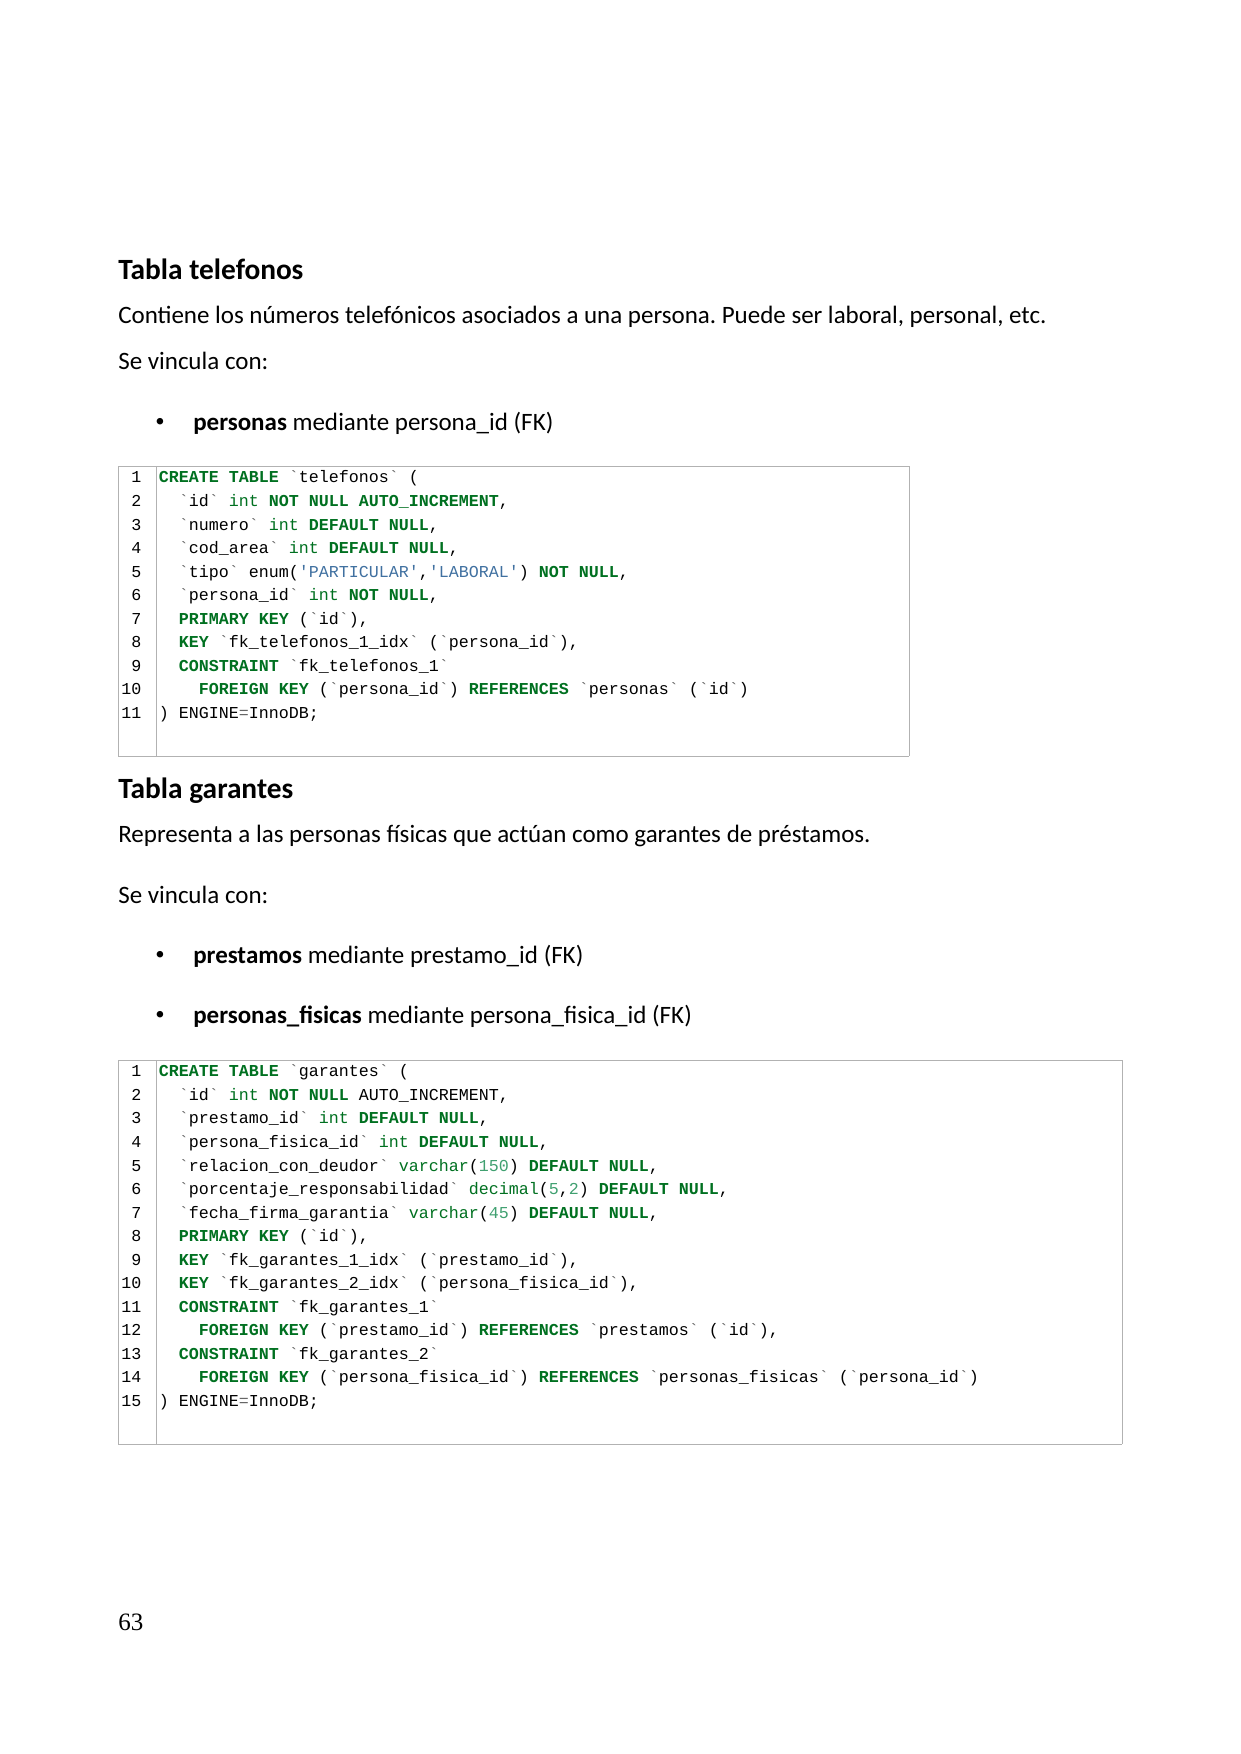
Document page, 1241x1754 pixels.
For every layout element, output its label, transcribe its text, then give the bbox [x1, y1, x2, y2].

list personas_fisicas mediante persona_fisica_id (FK) [156, 999, 1122, 1030]
text Contiene los números telefónicos asociados a una persona. Puede ser laboral, personal, etc. Se vincula con: [118, 299, 1122, 376]
list personas mediante persona_id (FK) [156, 406, 1122, 436]
text Representa a las personas físicas que actúan como garantes de préstamos. [118, 819, 1122, 849]
subtitle Tabla garantes [118, 770, 1122, 806]
subtitle Tabla telefonos [118, 251, 1122, 287]
table_header CREATE TABLE `telefonos` ( `id` int NOT NULL AUTO_INCREMENT, `numero` int DEFAULT NULL, `cod_area` int DEFAULT NULL, `tipo` enum('PARTICULAR','LABORAL') NOT NULL, `persona_id` int NOT NULL, PRIMARY KEY (`id`), KEY `fk_telefonos_1_idx` (`persona_id`), CONSTRAINT `fk_telefonos_1` FOREIGN KEY (`persona_id`) REFERENCES `personas` (`id`) ) ENGINE=InnoDB; [157, 467, 909, 756]
list prestamos mediante prestamo_id (FK) [156, 939, 1122, 970]
table_header 1 2 3 4 5 6 7 8 9 10 11 12 13 14 15 [119, 1061, 156, 1444]
table_header CREATE TABLE `garantes` ( `id` int NOT NULL AUTO_INCREMENT, `prestamo_id` int DEFAULT NULL, `persona_fisica_id` int DEFAULT NULL, `relacion_con_deudor` varchar(150) DEFAULT NULL, `porcentaje_responsabilidad` decimal(5,2) DEFAULT NULL, `fecha_firma_garantia` varchar(45) DEFAULT NULL, PRIMARY KEY (`id`), KEY `fk_garantes_1_idx` (`prestamo_id`), KEY `fk_garantes_2_idx` (`persona_fisica_id`), CONSTRAINT `fk_garantes_1` FOREIGN KEY (`prestamo_id`) REFERENCES `prestamos` (`id`), CONSTRAINT `fk_garantes_2` FOREIGN KEY (`persona_fisica_id`) REFERENCES `personas_fisicas` (`persona_id`) ) ENGINE=InnoDB; [157, 1061, 1122, 1444]
table_header 1 2 3 4 5 6 7 8 9 10 11 [119, 467, 156, 756]
text Se vincula con: [118, 879, 1122, 909]
